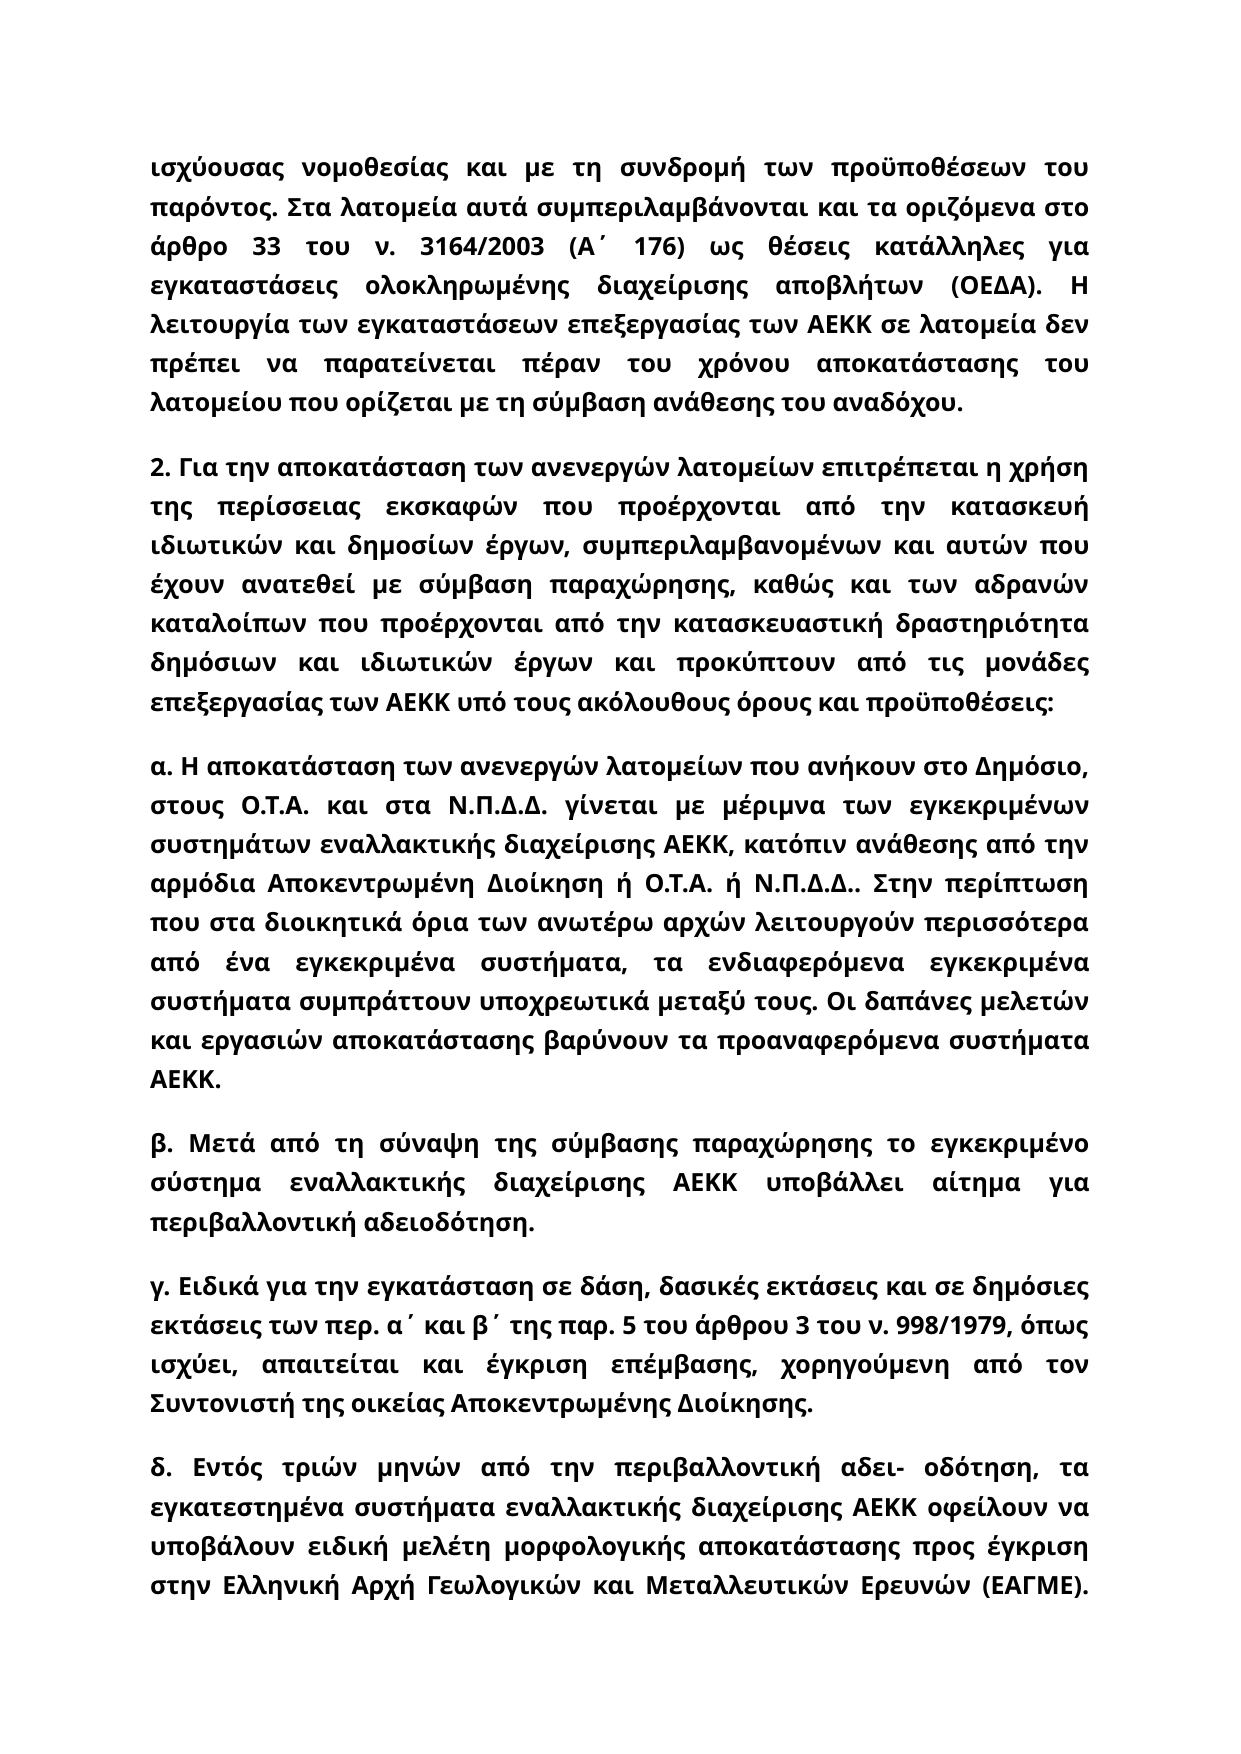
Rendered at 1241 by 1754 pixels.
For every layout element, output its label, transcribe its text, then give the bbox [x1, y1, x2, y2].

text ισχύουσας νομοθεσίας και με τη συνδρομή των προϋποθέσεων του παρόντος. Στα λατομεία αυτά συμπεριλαμβάνονται και τα οριζόμενα στο άρθρο 33 του ν. 3164/2003 (Α΄ 176) ως θέσεις κατάλληλες για εγκαταστάσεις ολοκληρωμένης διαχείρισης αποβλήτων (ΟΕΔΑ). Η λειτουργία των εγκαταστάσεων επεξεργασίας των ΑΕΚΚ σε λατομεία δεν πρέπει να παρατείνεται πέραν του χρόνου αποκατάστασης του λατομείου που ορίζεται με τη σύμβαση ανάθεσης του αναδόχου. [150, 150, 1090, 419]
text γ. Ειδικά για την εγκατάσταση σε δάση, δασικές εκτάσεις και σε δημόσιες εκτάσεις των περ. α΄ και β΄ της παρ. 5 του άρθρου 3 του ν. 998/1979, όπως ισχύει, απαιτείται και έγκριση επέμβασης, χορηγούμενη από τον Συντονιστή της οικείας Αποκεντρωμένης Διοίκησης. [150, 1268, 1090, 1420]
text 2. Για την αποκατάσταση των ανενεργών λατομείων επιτρέπεται η χρήση της περίσσειας εκσκαφών που προέρχονται από την κατασκευή ιδιωτικών και δημοσίων έργων, συμπεριλαμβανομένων και αυτών που έχουν ανατεθεί με σύμβαση παραχώρησης, καθώς και των αδρανών καταλοίπων που προέρχονται από την κατασκευαστική δραστηριότητα δημόσιων και ιδιωτικών έργων και προκύπτουν από τις μονάδες επεξεργασίας των ΑΕΚΚ υπό τους ακόλουθους όρους και προϋποθέσεις: [150, 449, 1090, 718]
text α. Η αποκατάσταση των ανενεργών λατομείων που ανήκουν στο Δημόσιο, στους Ο.Τ.Α. και στα Ν.Π.Δ.Δ. γίνεται με μέριμνα των εγκεκριμένων συστημάτων εναλλακτικής διαχείρισης ΑΕΚΚ, κατόπιν ανάθεσης από την αρμόδια Αποκεντρωμένη Διοίκηση ή Ο.Τ.Α. ή Ν.Π.Δ.Δ.. Στην περίπτωση που στα διοικητικά όρια των ανωτέρω αρχών λειτουργούν περισσότερα από ένα εγκεκριμένα συστήματα, τα ενδιαφερόμενα εγκεκριμένα συστήματα συμπράττουν υποχρεωτικά μεταξύ τους. Οι δαπάνες μελετών και εργασιών αποκατάστασης βαρύνουν τα προαναφερόμενα συστήματα ΑΕΚΚ. [150, 748, 1090, 1096]
text δ. Εντός τριών μηνών από την περιβαλλοντική αδει- οδότηση, τα εγκατεστημένα συστήματα εναλλακτικής διαχείρισης ΑΕΚΚ οφείλουν να υποβάλουν ειδική μελέτη μορφολογικής αποκατάστασης προς έγκριση στην Ελληνική Αρχή Γεωλογικών και Μεταλλευτικών Ερευνών (ΕΑΓΜΕ). [150, 1450, 1090, 1602]
text β. Μετά από τη σύναψη της σύμβασης παραχώρησης το εγκεκριμένο σύστημα εναλλακτικής διαχείρισης ΑΕΚΚ υποβάλλει αίτημα για περιβαλλοντική αδειοδότηση. [150, 1126, 1090, 1238]
